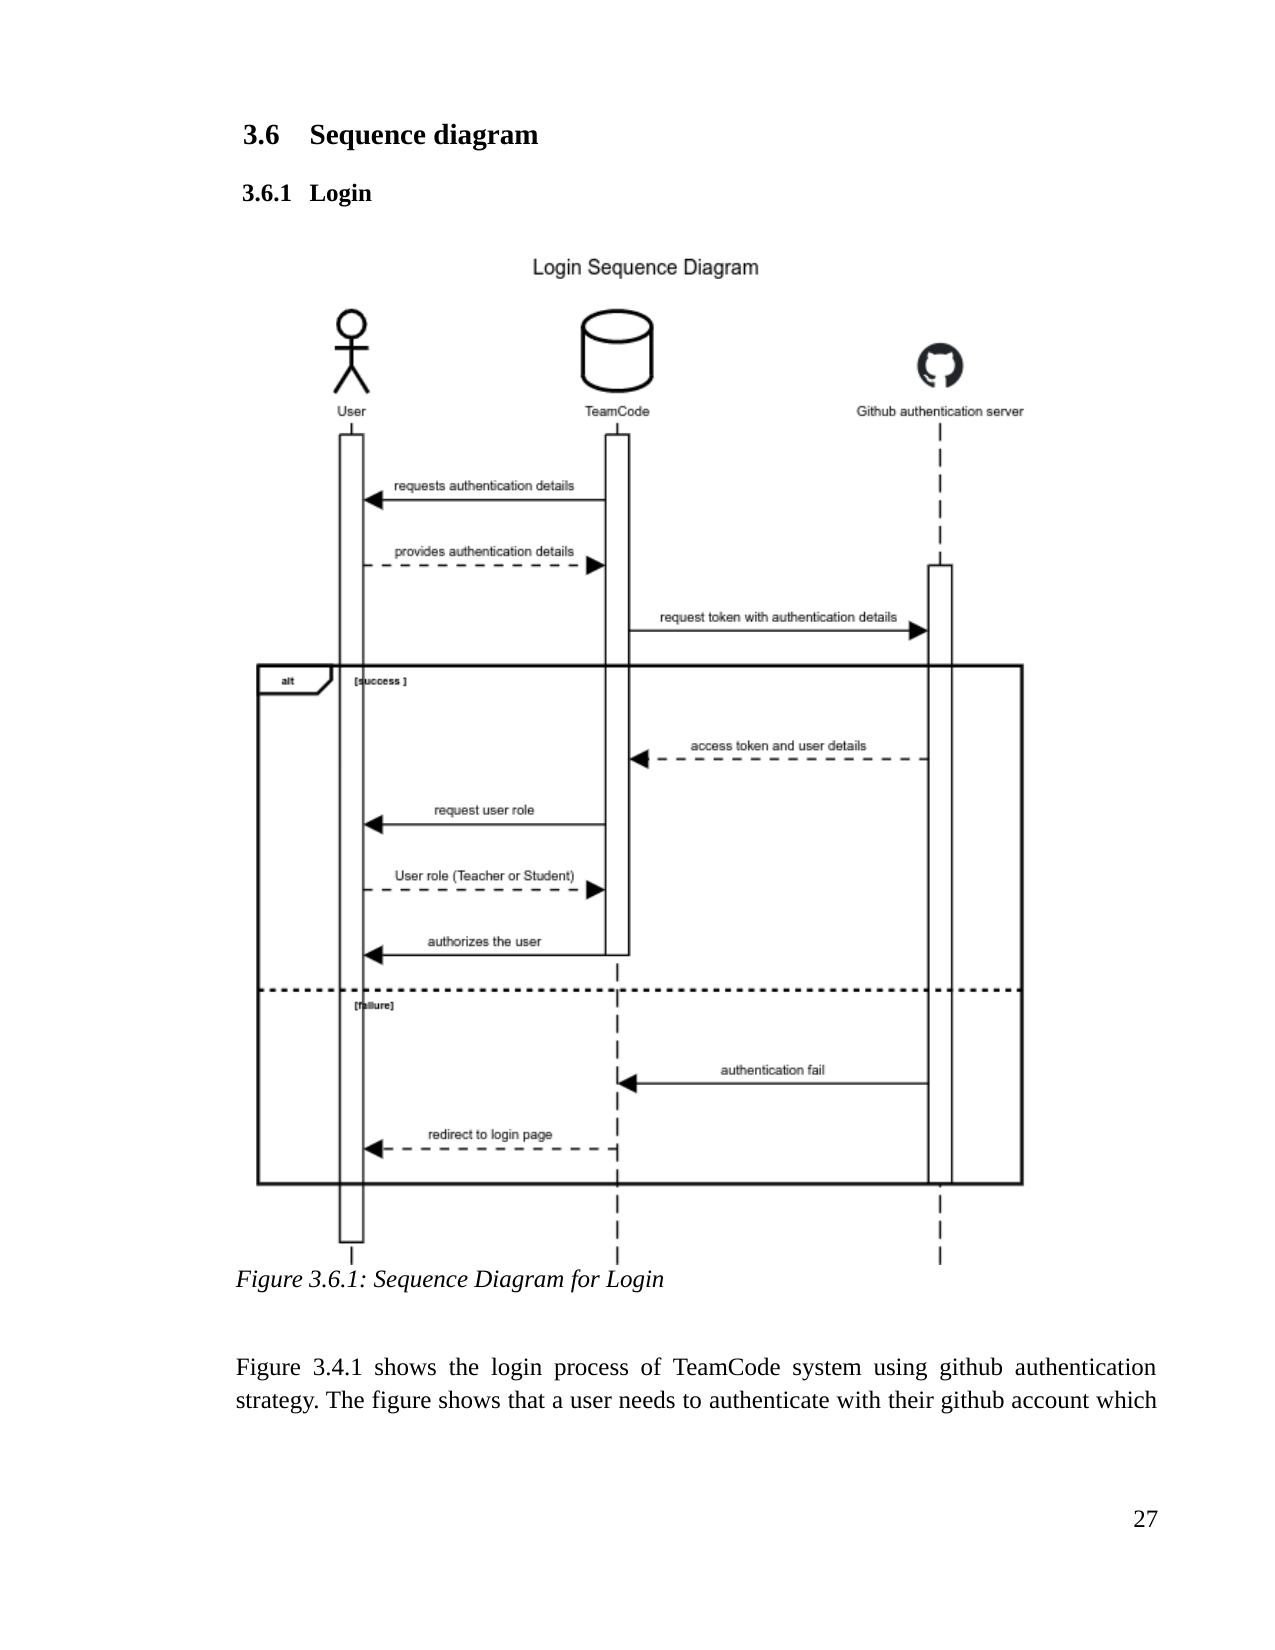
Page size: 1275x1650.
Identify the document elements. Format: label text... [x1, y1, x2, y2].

picture [235, 240, 1057, 1265]
subtitle Login [236, 178, 1158, 206]
text Figure 3.6.1: Sequence Diagram for Login [236, 1265, 1056, 1293]
subtitle Sequence diagram [236, 117, 1158, 151]
text Figure 3.4.1 shows the login process of TeamCode system using github authentication strategy. The figure shows that a user needs to authenticate with their github account which [236, 1352, 1158, 1414]
